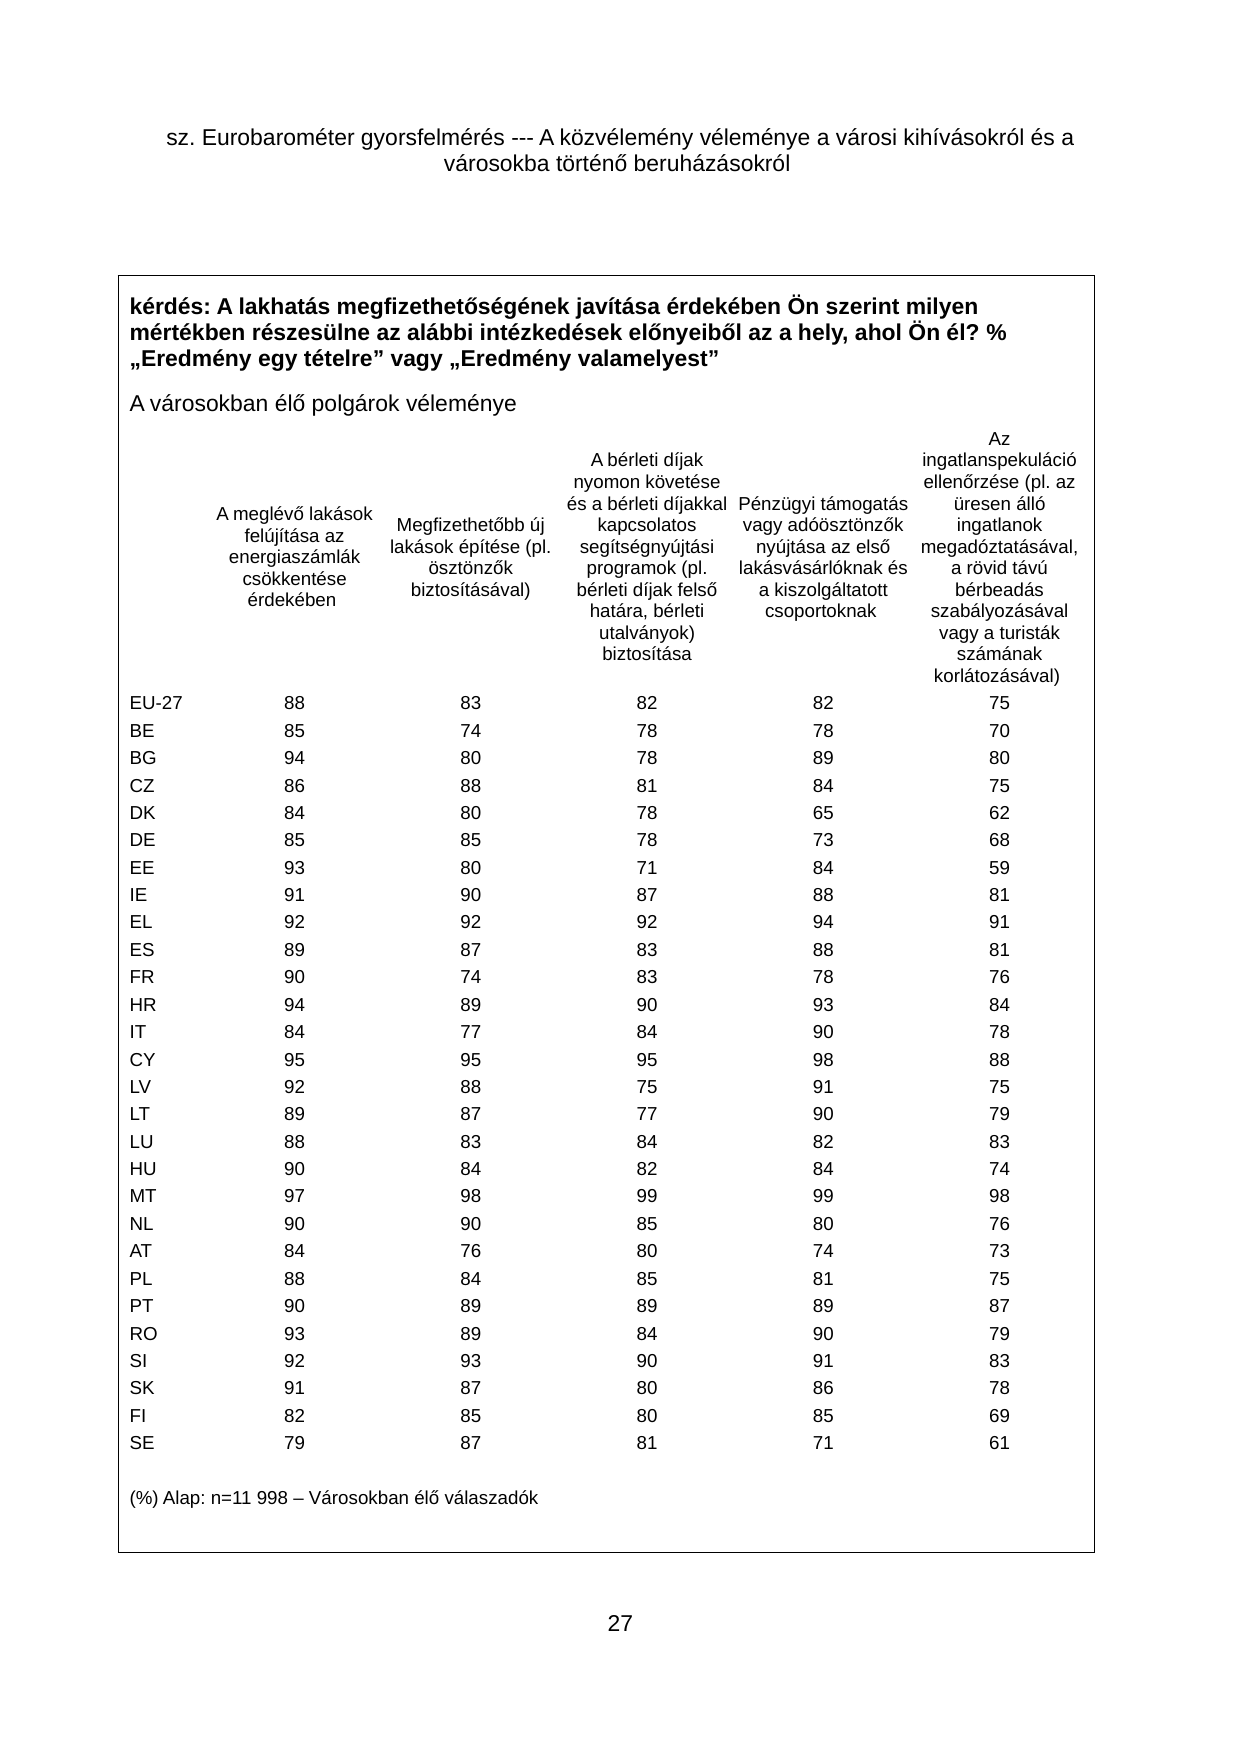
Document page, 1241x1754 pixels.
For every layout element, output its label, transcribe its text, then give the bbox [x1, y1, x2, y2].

table_cell 73 [735, 826, 911, 854]
table_cell 84 [206, 1018, 382, 1045]
table_cell 95 [559, 1045, 735, 1073]
table_cell DE [126, 826, 206, 854]
table_cell 94 [206, 744, 382, 771]
table_cell 80 [383, 854, 559, 881]
table_cell 73 [911, 1237, 1087, 1264]
table_cell 89 [735, 1292, 911, 1319]
table_cell 75 [911, 771, 1087, 799]
table_cell 76 [911, 963, 1087, 991]
table_cell 91 [911, 909, 1087, 936]
table_cell 90 [383, 1210, 559, 1237]
table_cell 79 [911, 1100, 1087, 1128]
table_cell LV [126, 1073, 206, 1100]
table_cell A városokban élő polgárok véleménye [126, 381, 1087, 425]
table_cell A meglévő lakások felújítása az energiaszámlák csökkentése érdekében [206, 425, 382, 689]
table_cell 85 [559, 1210, 735, 1237]
table_cell 84 [559, 1018, 735, 1045]
table_cell FR [126, 963, 206, 991]
table_cell 84 [559, 1319, 735, 1347]
table_cell [383, 1456, 559, 1484]
table_cell 83 [911, 1128, 1087, 1155]
table_cell [559, 1456, 735, 1484]
table_cell 82 [735, 689, 911, 717]
table_cell 92 [559, 909, 735, 936]
table_cell 74 [911, 1155, 1087, 1182]
table_cell NL [126, 1210, 206, 1237]
table_cell 87 [383, 936, 559, 963]
table_cell 84 [383, 1155, 559, 1182]
table_cell 90 [559, 991, 735, 1018]
table_cell 74 [383, 963, 559, 991]
table_cell 75 [559, 1073, 735, 1100]
table_cell 99 [559, 1183, 735, 1210]
table_cell 82 [735, 1128, 911, 1155]
table_cell 81 [559, 1429, 735, 1456]
table_cell 91 [206, 1374, 382, 1402]
table_cell EE [126, 854, 206, 881]
table_cell 80 [559, 1374, 735, 1402]
table_cell [911, 1456, 1087, 1484]
table_cell 78 [559, 744, 735, 771]
table_cell 78 [735, 717, 911, 744]
table_cell 75 [911, 1073, 1087, 1100]
table_cell RO [126, 1319, 206, 1347]
table_cell 84 [735, 854, 911, 881]
table_cell 78 [911, 1374, 1087, 1402]
table_cell 62 [911, 799, 1087, 826]
table_cell 88 [735, 936, 911, 963]
table_cell 89 [383, 1319, 559, 1347]
table_cell EU-27 [126, 689, 206, 717]
table_cell 80 [559, 1402, 735, 1429]
table_cell 84 [735, 1155, 911, 1182]
table_cell A bérleti díjak nyomon követése és a bérleti díjakkal kapcsolatos segítségnyújtási programok (pl. bérleti díjak felső határa, bérleti utalványok) biztosítása [559, 425, 735, 689]
table_cell 85 [383, 826, 559, 854]
table_cell IT [126, 1018, 206, 1045]
table_cell 84 [206, 799, 382, 826]
table_cell 87 [911, 1292, 1087, 1319]
table_cell 78 [735, 963, 911, 991]
table_cell 87 [383, 1374, 559, 1402]
table_cell 88 [383, 771, 559, 799]
table_cell 83 [911, 1347, 1087, 1374]
table_cell 83 [383, 1128, 559, 1155]
table_cell 71 [735, 1429, 911, 1456]
table_cell 74 [735, 1237, 911, 1264]
table_cell 78 [559, 717, 735, 744]
table_cell 78 [559, 826, 735, 854]
table_cell 90 [559, 1347, 735, 1374]
table_cell 91 [735, 1073, 911, 1100]
table_header kérdés: A lakhatás megfizethetőségének javítása érdekében Ön szerint milyen mértékben részesülne az alábbi intézkedések előnyeiből az a hely, ahol Ön él? % „Eredmény egy tételre” vagy „Eredmény valamelyest” [126, 284, 1087, 381]
table_cell 82 [559, 689, 735, 717]
table_cell 88 [206, 1128, 382, 1155]
table_cell 84 [383, 1265, 559, 1292]
table_cell 90 [735, 1319, 911, 1347]
table_cell EL [126, 909, 206, 936]
table_cell 94 [206, 991, 382, 1018]
table_cell 94 [735, 909, 911, 936]
table_cell CZ [126, 771, 206, 799]
table_cell HU [126, 1155, 206, 1182]
table_cell DK [126, 799, 206, 826]
table_cell 78 [559, 799, 735, 826]
table_cell 92 [206, 1073, 382, 1100]
table_cell 85 [206, 717, 382, 744]
table_cell Pénzügyi támogatás vagy adóösztönzők nyújtása az első lakásvásárlóknak és a kiszolgáltatott csoportoknak [735, 425, 911, 689]
table_cell IE [126, 881, 206, 908]
table_cell 82 [559, 1155, 735, 1182]
table_cell 71 [559, 854, 735, 881]
table_cell 82 [206, 1402, 382, 1429]
table_cell 80 [911, 744, 1087, 771]
table_cell 90 [383, 881, 559, 908]
table_cell 90 [735, 1100, 911, 1128]
table_cell Megfizethetőbb új lakások építése (pl. ösztönzők biztosításával) [383, 425, 559, 689]
table_cell 78 [911, 1018, 1087, 1045]
table_cell 90 [206, 1292, 382, 1319]
table_cell 92 [383, 909, 559, 936]
table_cell 79 [911, 1319, 1087, 1347]
table_cell 88 [206, 689, 382, 717]
table_cell 80 [559, 1237, 735, 1264]
table_cell 93 [735, 991, 911, 1018]
table_cell 81 [911, 936, 1087, 963]
table_cell 76 [383, 1237, 559, 1264]
table_cell 89 [735, 744, 911, 771]
table_cell PT [126, 1292, 206, 1319]
table_cell [126, 425, 206, 689]
table_cell 95 [383, 1045, 559, 1073]
table_cell FI [126, 1402, 206, 1429]
table_cell [206, 1456, 382, 1484]
table_cell 75 [911, 1265, 1087, 1292]
table_cell [735, 1456, 911, 1484]
table_cell 70 [911, 717, 1087, 744]
table_cell 89 [206, 1100, 382, 1128]
table_cell 85 [206, 826, 382, 854]
table_cell 88 [735, 881, 911, 908]
table_cell 85 [735, 1402, 911, 1429]
table_cell 89 [383, 991, 559, 1018]
table_cell 79 [206, 1429, 382, 1456]
table_cell BE [126, 717, 206, 744]
table_cell 84 [911, 991, 1087, 1018]
table_cell 88 [911, 1045, 1087, 1073]
table_cell [126, 1456, 206, 1484]
table_cell 68 [911, 826, 1087, 854]
table_cell 81 [911, 881, 1087, 908]
table_cell ES [126, 936, 206, 963]
table_cell 86 [206, 771, 382, 799]
table_cell 59 [911, 854, 1087, 881]
table_cell 92 [206, 1347, 382, 1374]
table_cell 97 [206, 1183, 382, 1210]
table_cell CY [126, 1045, 206, 1073]
table_cell 98 [735, 1045, 911, 1073]
table_cell 92 [206, 909, 382, 936]
table_cell PL [126, 1265, 206, 1292]
table_cell 81 [735, 1265, 911, 1292]
table_cell 93 [206, 854, 382, 881]
table_cell 61 [911, 1429, 1087, 1456]
table_cell 83 [559, 936, 735, 963]
table_cell 87 [383, 1100, 559, 1128]
table_cell 69 [911, 1402, 1087, 1429]
table_cell 84 [206, 1237, 382, 1264]
table_cell Az ingatlanspekuláció ellenőrzése (pl. az üresen álló ingatlanok megadóztatásával, a rövid távú bérbeadás szabályozásával vagy a turisták számának korlátozásával) [911, 425, 1087, 689]
table_cell 81 [559, 771, 735, 799]
table_cell 84 [559, 1128, 735, 1155]
table_cell 99 [735, 1183, 911, 1210]
table_cell SE [126, 1429, 206, 1456]
table_cell 85 [383, 1402, 559, 1429]
table_cell 83 [559, 963, 735, 991]
table_cell 89 [383, 1292, 559, 1319]
table_cell 80 [735, 1210, 911, 1237]
table_cell 89 [206, 936, 382, 963]
table_cell 75 [911, 689, 1087, 717]
table_cell 77 [559, 1100, 735, 1128]
table_cell 83 [383, 689, 559, 717]
table_cell MT [126, 1183, 206, 1210]
table_cell LU [126, 1128, 206, 1155]
table_cell 90 [206, 1155, 382, 1182]
table_cell 74 [383, 717, 559, 744]
table_cell 86 [735, 1374, 911, 1402]
table_cell 98 [383, 1183, 559, 1210]
table_cell 93 [383, 1347, 559, 1374]
table_cell 77 [383, 1018, 559, 1045]
table_cell 89 [559, 1292, 735, 1319]
table_cell 95 [206, 1045, 382, 1073]
table_cell 85 [559, 1265, 735, 1292]
table_cell 87 [383, 1429, 559, 1456]
table_cell 80 [383, 799, 559, 826]
table_cell 76 [911, 1210, 1087, 1237]
table_cell 80 [383, 744, 559, 771]
table_cell SI [126, 1347, 206, 1374]
table_cell 90 [206, 1210, 382, 1237]
table_cell 90 [206, 963, 382, 991]
table_cell 88 [383, 1073, 559, 1100]
table_cell 65 [735, 799, 911, 826]
table_cell LT [126, 1100, 206, 1128]
table_cell 84 [735, 771, 911, 799]
table_cell 90 [735, 1018, 911, 1045]
table_cell 88 [206, 1265, 382, 1292]
table_cell BG [126, 744, 206, 771]
table_cell 91 [206, 881, 382, 908]
table_cell 87 [559, 881, 735, 908]
table_cell 93 [206, 1319, 382, 1347]
table_cell AT [126, 1237, 206, 1264]
table_cell 91 [735, 1347, 911, 1374]
table_cell SK [126, 1374, 206, 1402]
table_cell 98 [911, 1183, 1087, 1210]
table_cell HR [126, 991, 206, 1018]
table_cell (%) Alap: n=11 998 – Városokban élő válaszadók [126, 1484, 1087, 1511]
